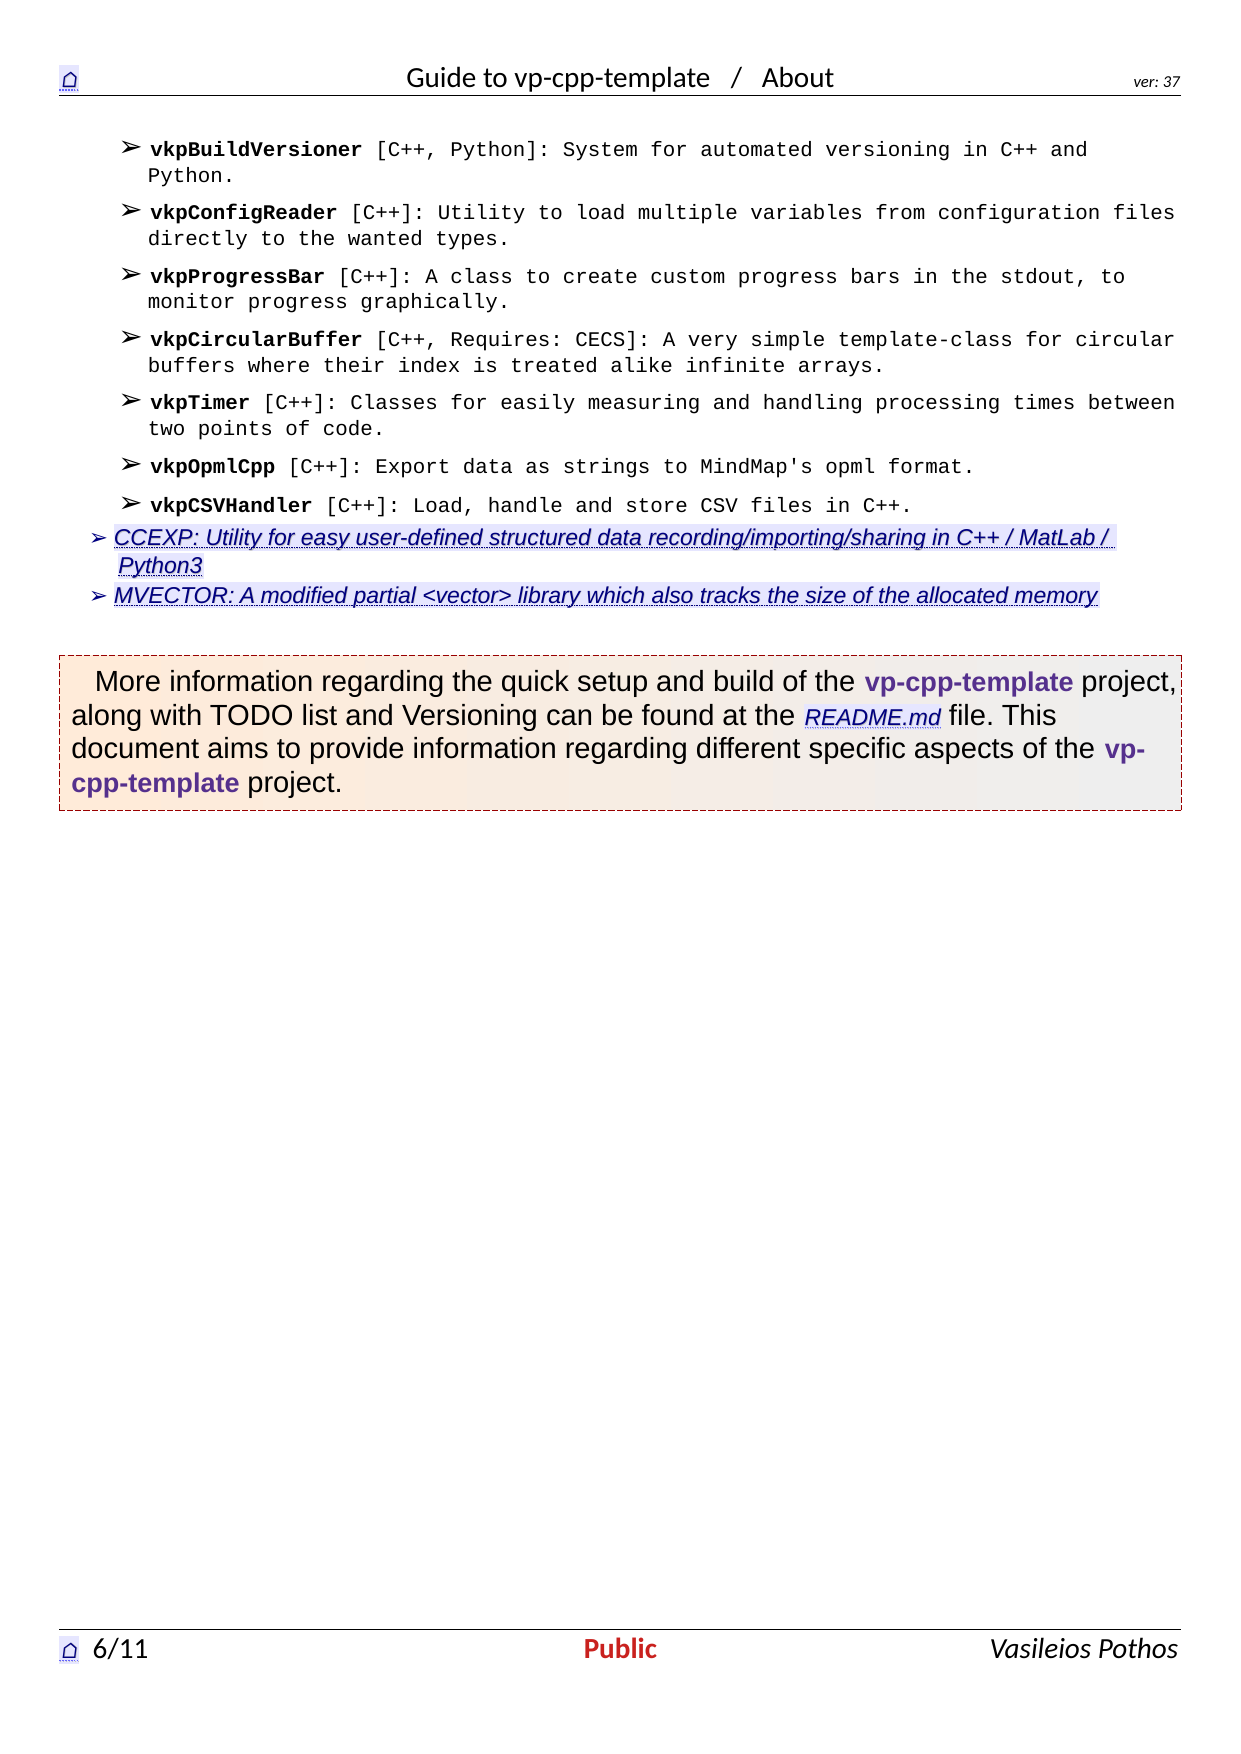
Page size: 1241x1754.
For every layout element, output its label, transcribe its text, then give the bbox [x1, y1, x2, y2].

list vkpOpmlCpp [C++]: Export data as strings to MindMap's opml format. [118, 442, 1181, 482]
list vkpBuildVersioner [C++, Python]: System for automated versioning in C++ and Python. [118, 125, 1181, 188]
list vkpCSVHandler [C++]: Load, handle and store CSV files in C++. [118, 482, 1181, 521]
list vkpProgressBar [C++]: A class to create custom progress bars in the stdout, to monitor progress graphically. [118, 252, 1181, 315]
list MVECTOR: A modified partial <vector> library which also tracks the size of the allocated memory [88, 579, 1181, 610]
list vkpCircularBuffer [C++, Requires: CECS]: A very simple template-class for circular buffers where their index is treated alike infinite arrays. [118, 315, 1181, 378]
text More information regarding the quick setup and build of the vp-cpp-template project, along with TODO list and Versioning can be found at the README.md file. This document aims to provide information regarding different specific aspects of the vp-cpp-template project. [59, 655, 1181, 810]
list CCEXP: Utility for easy user-defined structured data recording/importing/sharing in C++ / MatLab / Python3 [88, 521, 1181, 579]
list vkpConfigReader [C++]: Utility to load multiple variables from configuration files directly to the wanted types. [118, 188, 1181, 252]
list vkpTimer [C++]: Classes for easily measuring and handling processing times between two points of code. [118, 378, 1181, 442]
